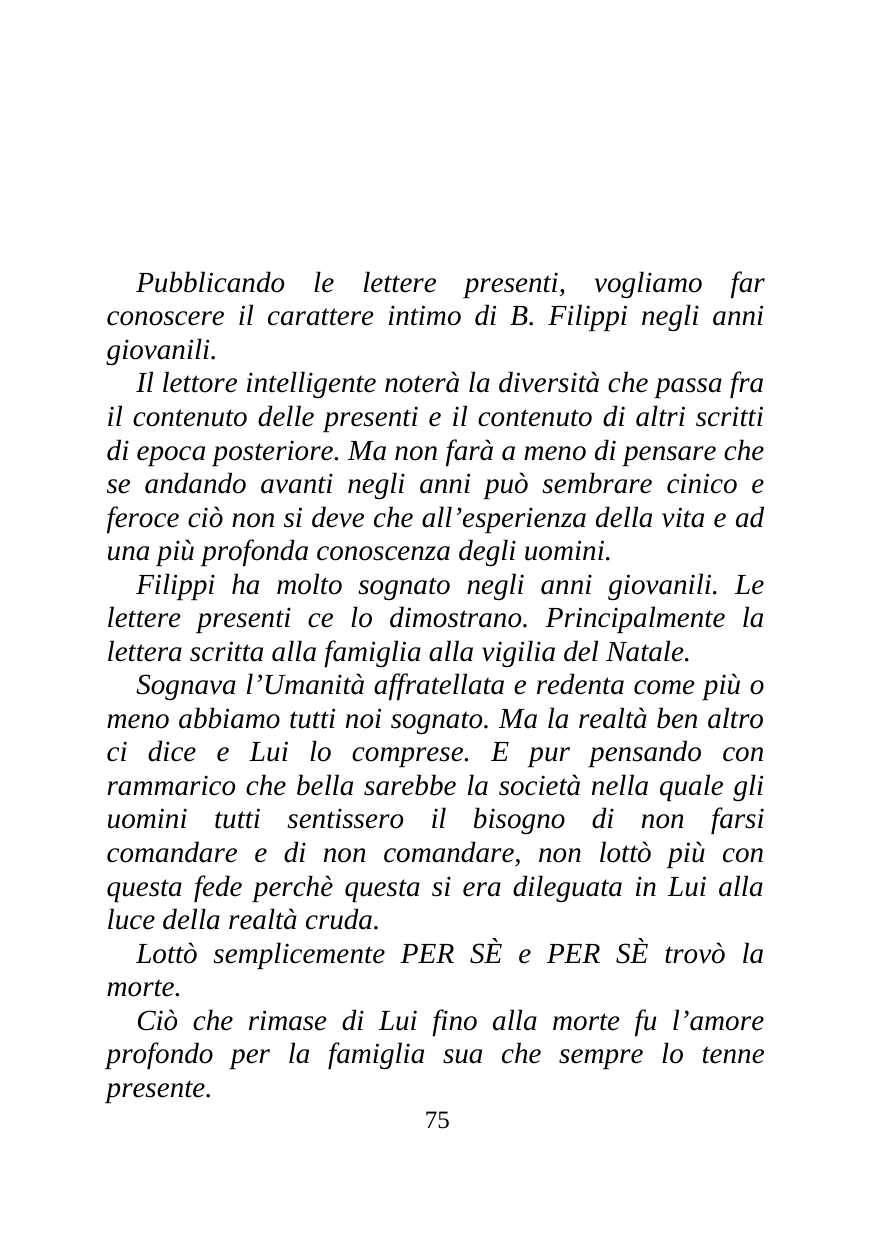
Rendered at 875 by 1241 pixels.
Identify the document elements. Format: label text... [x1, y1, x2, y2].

text Sognava l’Umanità affratellata e redenta come più o meno abbiamo tutti noi sognato. Ma la realtà ben altro ci dice e Lui lo comprese. E pur pensando con rammarico che bella sarebbe la società nella quale gli uomini tutti sentissero il bisogno di non farsi comandare e di non comandare, non lottò più con questa fede perchè questa si era dileguata in Lui alla luce della realtà cruda. [106, 667, 768, 936]
text Filippi ha molto sognato negli anni giovanili. Le lettere presenti ce lo dimostrano. Principalmente la lettera scritta alla famiglia alla vigilia del Natale. [106, 567, 768, 667]
text Pubblicando le lettere presenti, vogliamo far conoscere il carattere intimo di B. Filippi negli anni giovanili. [106, 265, 768, 366]
text Il lettore intelligente noterà la diversità che passa fra il contenuto delle presenti e il contenuto di altri scritti di epoca posteriore. Ma non farà a meno di pensare che se andando avanti negli anni può sembrare cinico e feroce ciò non si deve che all’esperienza della vita e ad una più profonda conoscenza degli uomini. [106, 366, 768, 567]
text Ciò che rimase di Lui fino alla morte fu l’amore profondo per la famiglia sua che sempre lo tenne presente. [106, 1003, 768, 1103]
text Lottò semplicemente PER SÈ e PER SÈ trovò la morte. [106, 936, 768, 1003]
